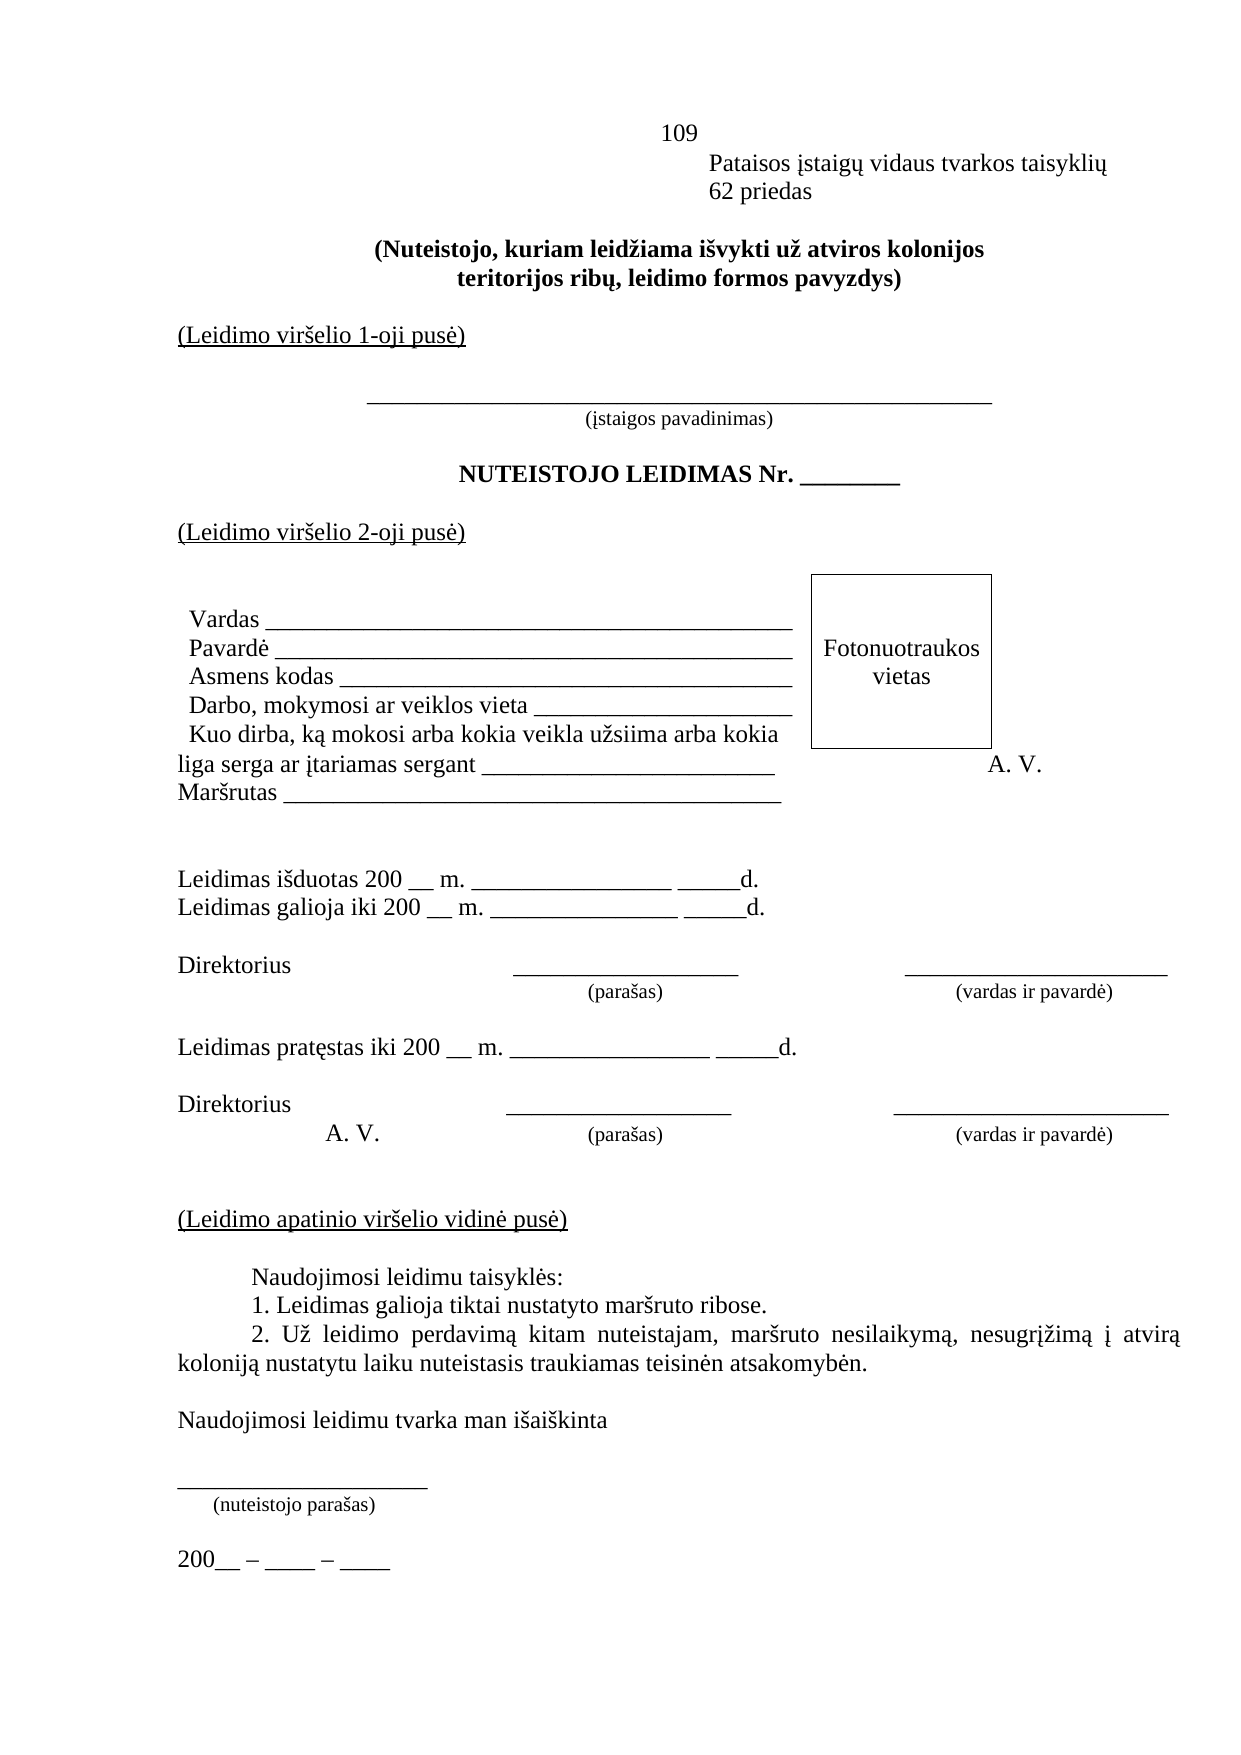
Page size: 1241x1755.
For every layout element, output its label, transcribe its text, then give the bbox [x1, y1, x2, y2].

text Naudojimosi leidimu tvarka man išaiškinta [177, 1405, 1181, 1434]
table_header Vardas Pavardė Asmens kodas Darbo, mokymosi ar veiklos vieta Kuo dirba, ką mokosi arba kokia veikla užsiima arba kokia [177, 574, 811, 748]
text (parašas) (vardas ir pavardė) [177, 979, 1181, 1003]
text ____________________ [177, 1463, 1181, 1492]
text 62 priedas [177, 176, 1181, 205]
text NUTEISTOJO LEIDIMAS Nr. ________ [177, 459, 1181, 488]
text 1. Leidimas galioja tiktai nustatyto maršruto ribose. [177, 1290, 1181, 1319]
text __________________________________________________ [177, 378, 1181, 406]
text (Leidimo viršelio 1-oji pusė) [177, 320, 1181, 349]
text A. V. (parašas) (vardas ir pavardė) [177, 1118, 1181, 1147]
text (nuteistojo parašas) [177, 1492, 1181, 1516]
text (įstaigos pavadinimas) [177, 406, 1181, 430]
text Leidimas pratęstas iki 200 __ m. ________________ _____d. [177, 1032, 1181, 1060]
table_header Fotonuotraukos vietas [812, 575, 991, 748]
text liga serga ar įtariamas sergant A. V. [177, 749, 1181, 777]
text (Nuteistojo, kuriam leidžiama išvykti už atviros kolonijos [177, 234, 1181, 263]
text Pataisos įstaigų vidaus tvarkos taisyklių [709, 148, 1181, 176]
text (Leidimo viršelio 2-oji pusė) [177, 517, 1181, 545]
text Naudojimosi leidimu taisyklės: [177, 1262, 1181, 1290]
text (Leidimo apatinio viršelio vidinė pusė) [177, 1204, 1181, 1233]
text Direktorius __________________ ______________________ [177, 1089, 1181, 1118]
text Maršrutas [177, 777, 1181, 806]
text Direktorius __________________ _____________________ [177, 950, 1181, 979]
text 2. Už leidimo perdavimą kitam nuteistajam, maršruto nesilaikymą, nesugrįžimą į atvirą koloniją nustatytu laiku nuteistasis traukiamas teisinėn atsakomybėn. [177, 1319, 1181, 1377]
text Leidimas išduotas 200 __ m. ________________ _____d. [177, 864, 1181, 892]
text teritorijos ribų, leidimo formos pavyzdys) [177, 263, 1181, 291]
text 200__ – ____ – ____ [177, 1544, 1181, 1573]
text Leidimas galioja iki 200 __ m. _______________ _____d. [177, 892, 1181, 921]
